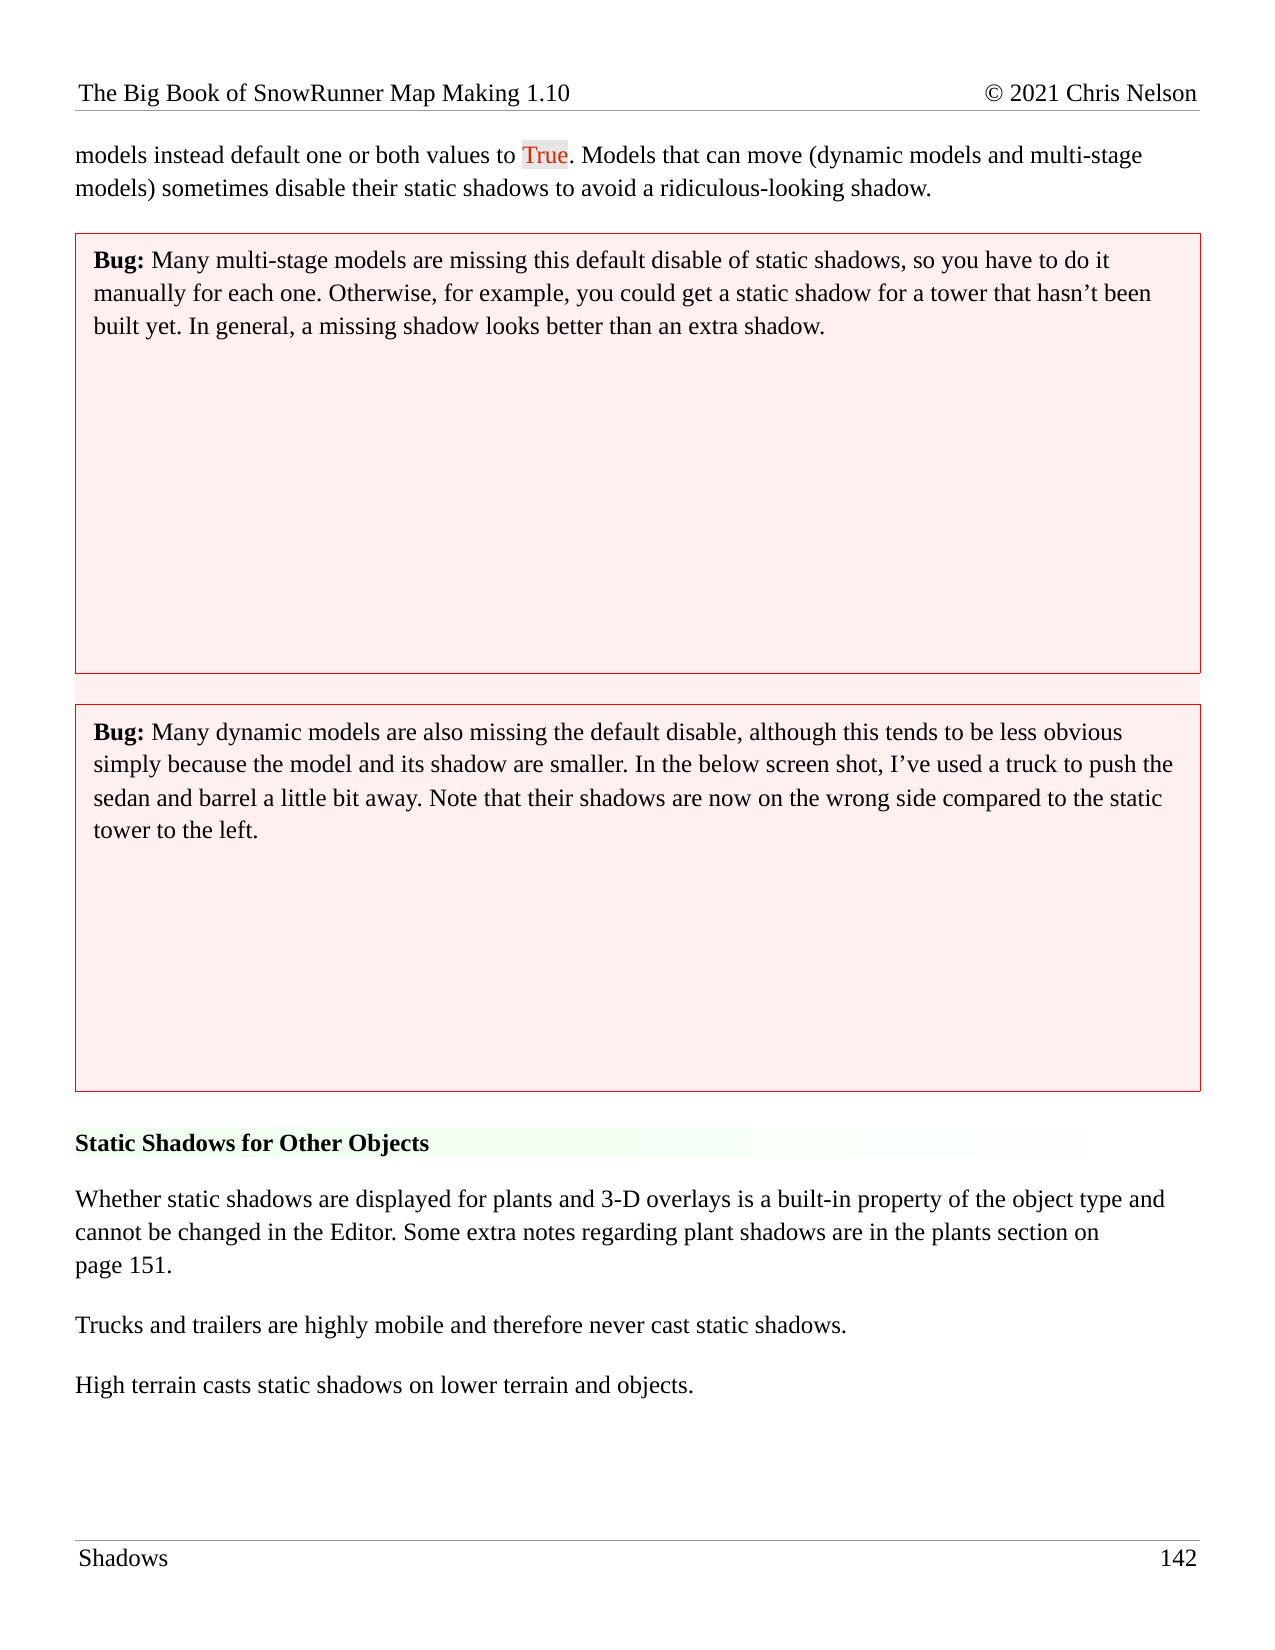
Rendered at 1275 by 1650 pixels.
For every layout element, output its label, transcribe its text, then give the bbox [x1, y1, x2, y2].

list Many dynamic models are also missing the default disable, although this tends to be less obvious simply because the model and its shadow are smaller. In the below screen shot, I’ve used a truck to push the sedan and barrel a little bit away. Note that their shadows are now on the wrong side compared to the static tower to the left. [76, 705, 1200, 844]
subtitle Static Shadows for Other Objects [75, 1128, 1200, 1157]
list Many multi-stage models are missing this default disable of static shadows, so you have to do it manually for each one. Otherwise, for example, you could get a static shadow for a tower that hasn’t been built yet. In general, a missing shadow looks better than an extra shadow. [76, 234, 1200, 340]
text Trucks and trailers are highly mobile and therefore never cast static shadows. [75, 1310, 1200, 1339]
text Whether static shadows are displayed for plants and 3‑D overlays is a built-in property of the object type and cannot be changed in the Editor. Some extra notes regarding plant shadows are in the plants section on page 151. [75, 1184, 1200, 1279]
text models instead default one or both values to True. Models that can move (dynamic models and multi-stage models) sometimes disable their static shadows to avoid a ridiculous-looking shadow. [75, 140, 1200, 202]
text High terrain casts static shadows on lower terrain and objects. [75, 1370, 1200, 1399]
